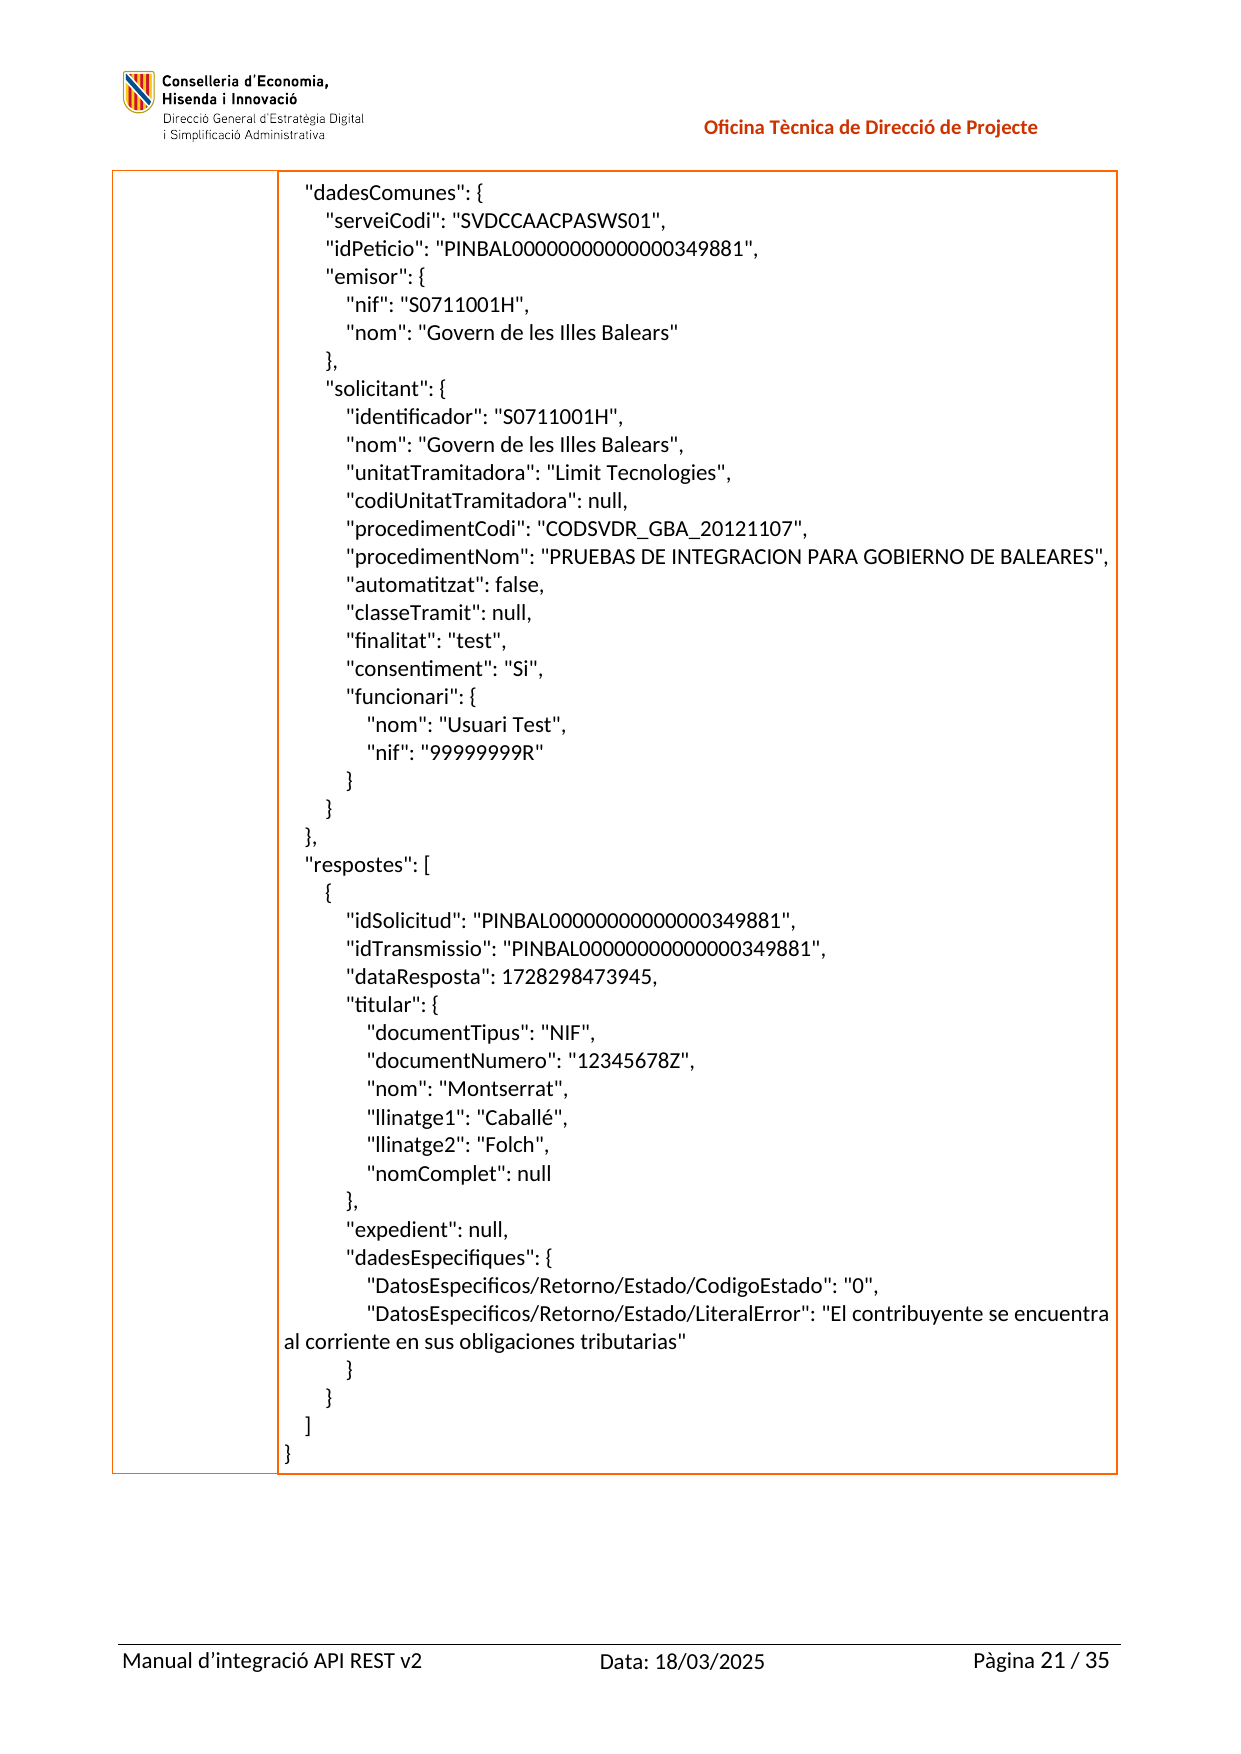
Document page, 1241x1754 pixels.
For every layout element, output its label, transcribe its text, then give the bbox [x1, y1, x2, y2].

table_cell "dadesComunes": { "serveiCodi": "SVDCCAACPASWS01", "idPeticio": "PINBAL00000000000000349881", "emisor": { "nif": "S0711001H", "nom": "Govern de les Illes Balears" }, "solicitant": { "identificador": "S0711001H", "nom": "Govern de les Illes Balears", "unitatTramitadora": "Limit Tecnologies", "codiUnitatTramitadora": null, "procedimentCodi": "CODSVDR_GBA_20121107", "procedimentNom": "PRUEBAS DE INTEGRACION PARA GOBIERNO DE BALEARES", "automatitzat": false, "classeTramit": null, "finalitat": "test", "consentiment": "Si", "funcionari": { "nom": "Usuari Test", "nif": "99999999R" } } }, "respostes": [ { "idSolicitud": "PINBAL00000000000000349881", "idTransmissio": "PINBAL00000000000000349881", "dataResposta": 1728298473945, "titular": { "documentTipus": "NIF", "documentNumero": "12345678Z", "nom": "Montserrat", "llinatge1": "Caballé", "llinatge2": "Folch", "nomComplet": null }, "expedient": null, "dadesEspecifiques": { "DatosEspecificos/Retorno/Estado/CodigoEstado": "0", "DatosEspecificos/Retorno/Estado/LiteralError": "El contribuyente se encuentra al corriente en sus obligaciones tributarias" } } ] } [279, 172, 1116, 1473]
table_cell [113, 171, 277, 1473]
picture [118, 62, 368, 151]
